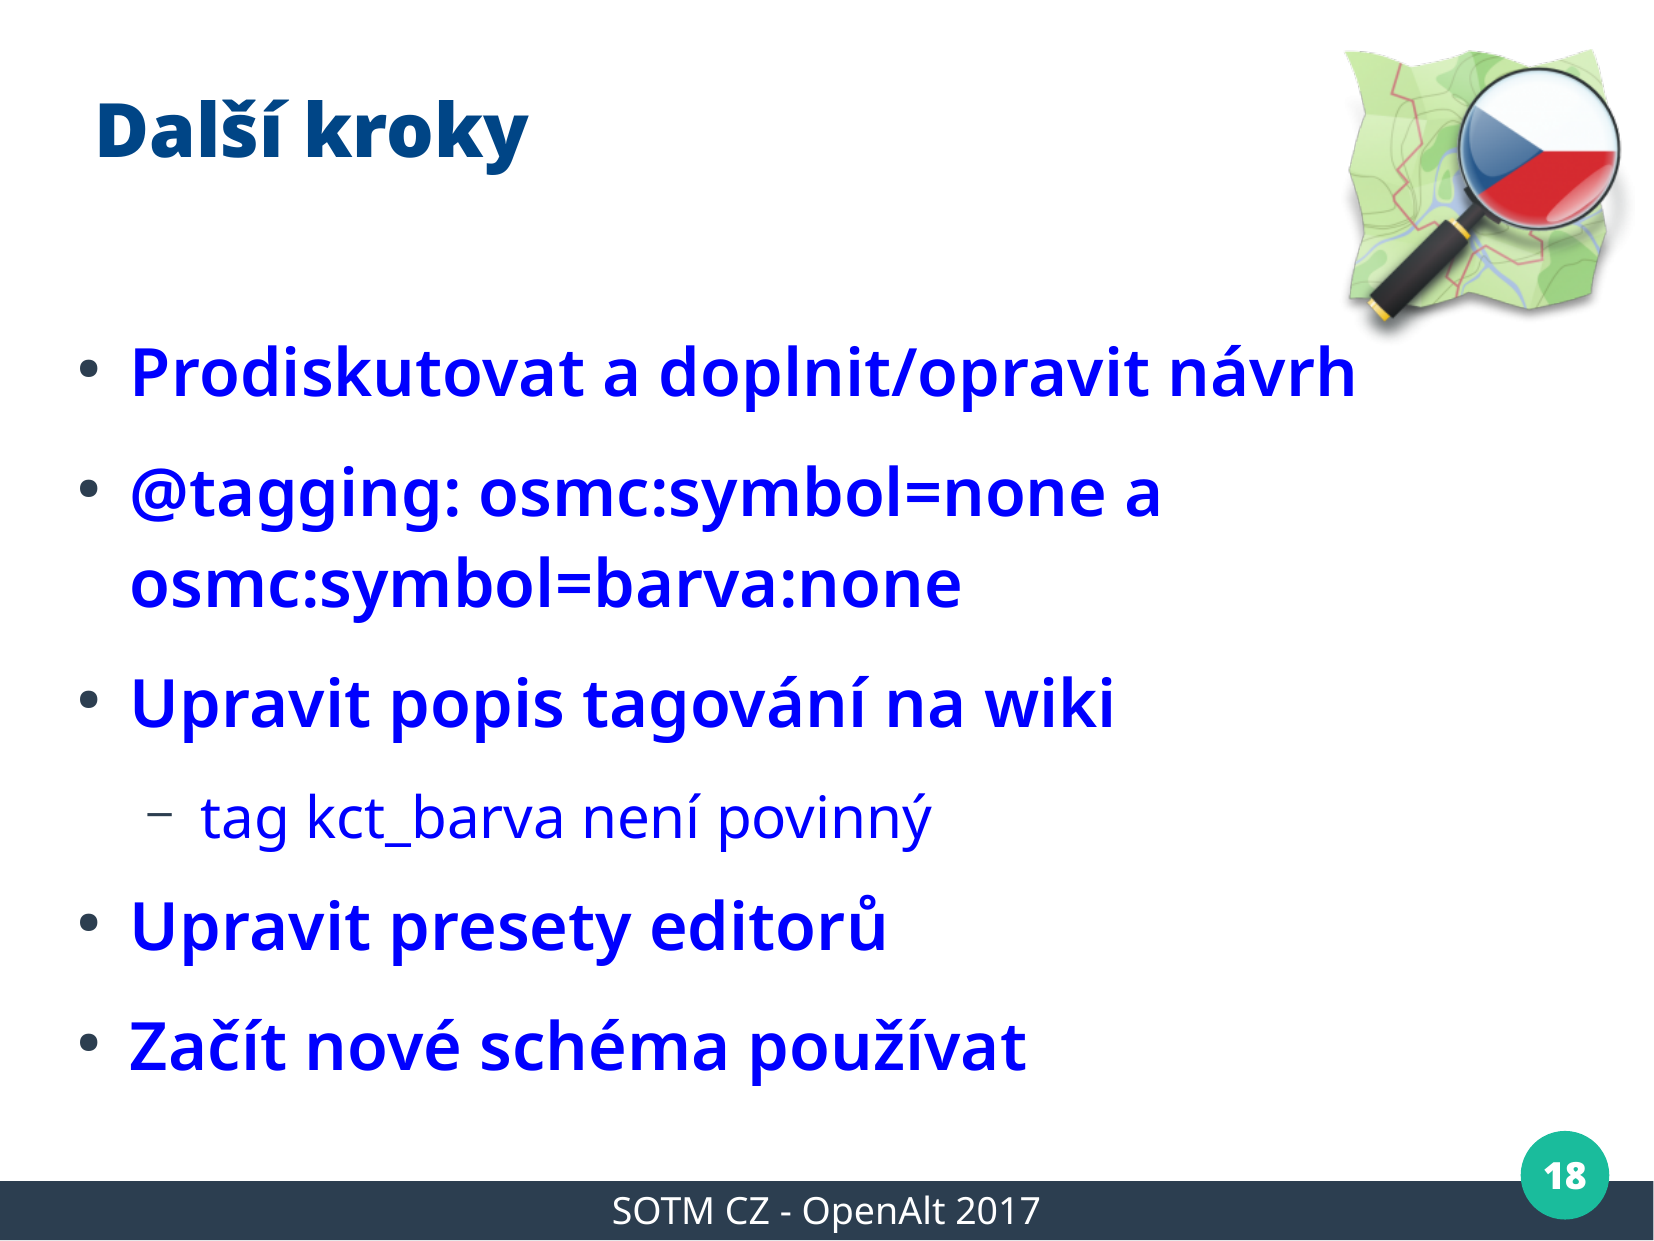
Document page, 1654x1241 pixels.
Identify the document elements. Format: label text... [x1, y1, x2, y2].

title Další kroky [59, 49, 1347, 207]
list Prodiskutovat a doplnit/opravit návrh @tagging: osmc:symbol=none a osmc:symbol=barva:none Upravit popis tagování na wiki tag kct_barva není povinný Upravit presety editorů Začít nové schéma používat [59, 324, 1595, 1152]
picture [1334, 49, 1635, 350]
